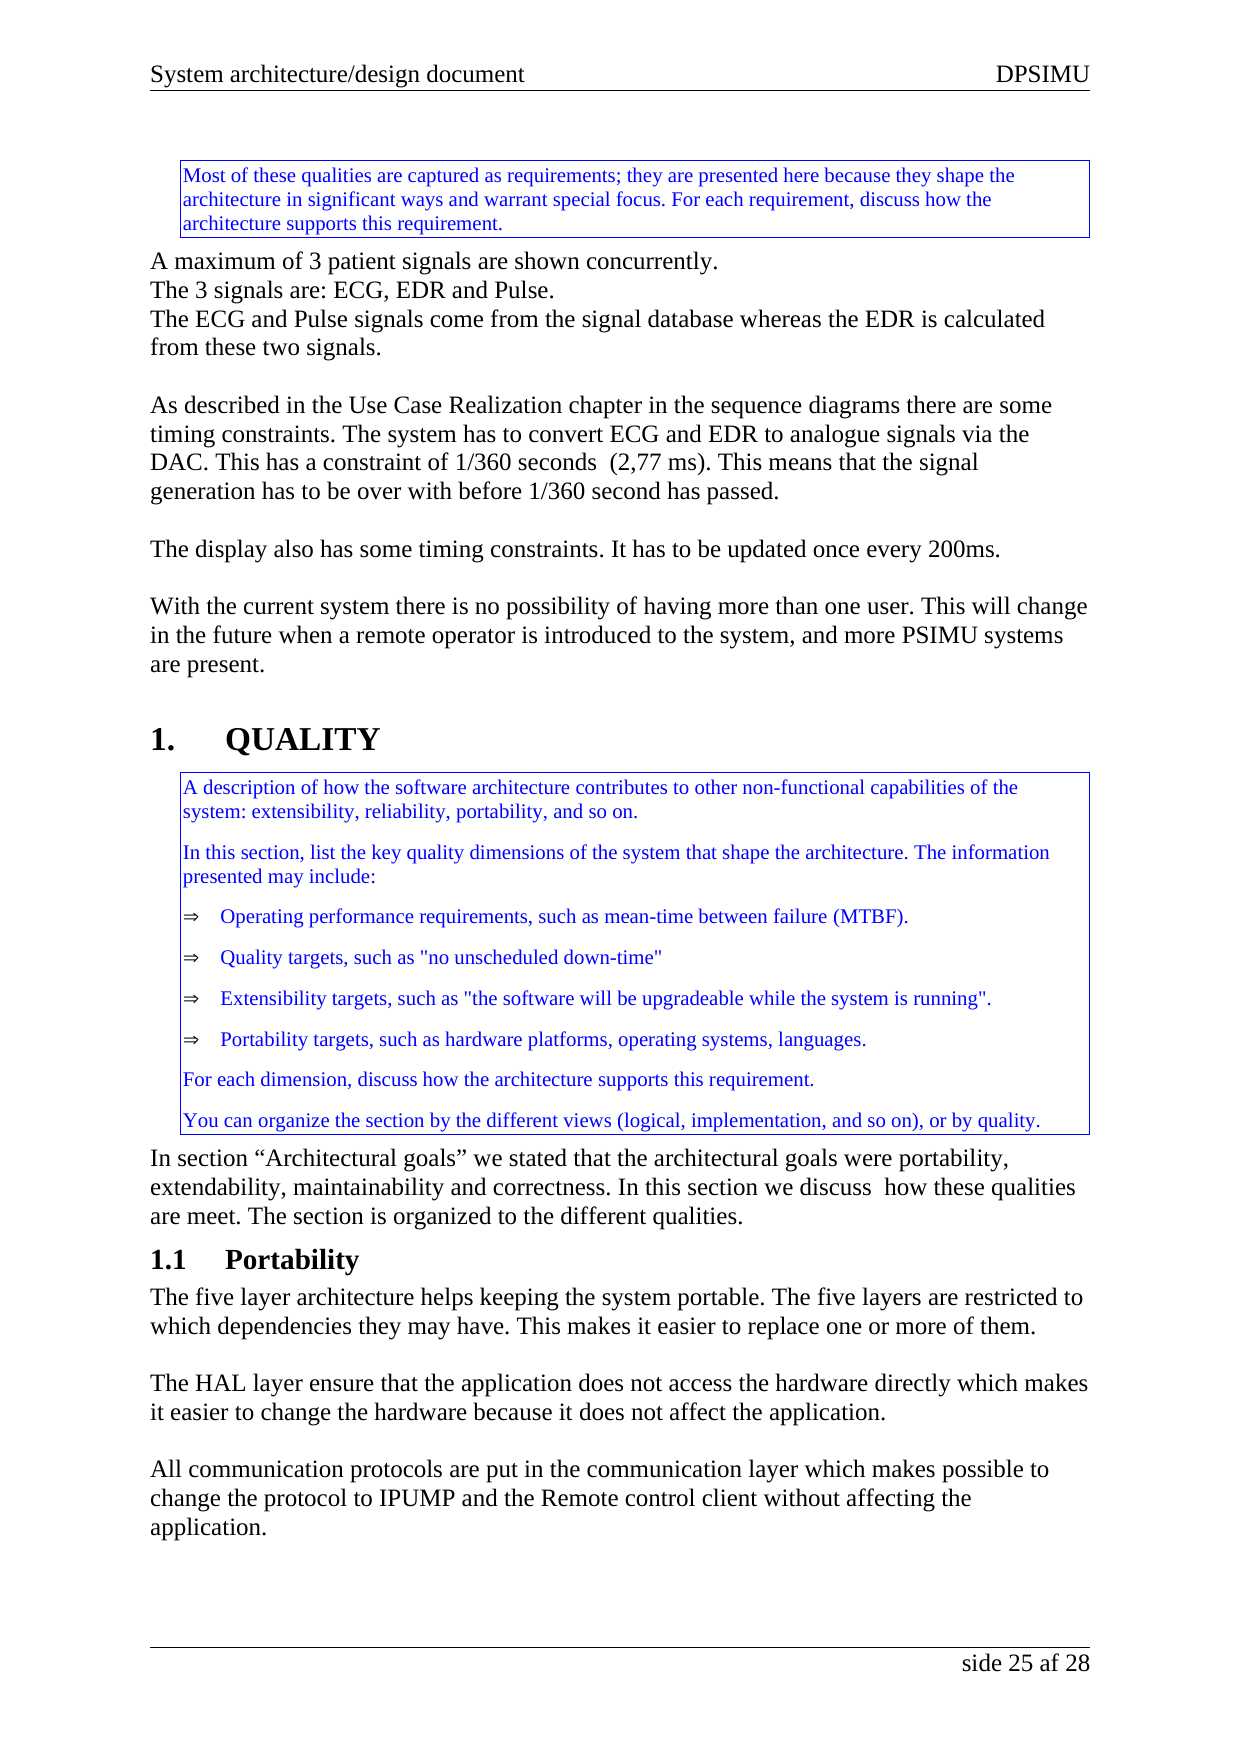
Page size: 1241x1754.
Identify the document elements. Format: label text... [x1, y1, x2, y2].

text The five layer architecture helps keeping the system portable. The five layers are restricted to which dependencies they may have. This makes it easier to replace one or more of them. [150, 1282, 1090, 1339]
text You can organize the section by the different views (logical, implementation, and so on), or by quality. [181, 1105, 1089, 1134]
text A maximum of 3 patient signals are shown concurrently. [150, 246, 1090, 275]
text In section “Architectural goals” we stated that the architectural goals were portability, extendability, maintainability and correctness. In this section we discuss how these qualities are meet. The section is organized to the different qualities. [150, 1143, 1090, 1230]
text The ECG and Pulse signals come from the signal database whereas the EDR is calculated from these two signals. [150, 304, 1090, 361]
subtitle Portability [150, 1242, 1090, 1276]
list Operating performance requirements, such as mean-time between failure (MTBF). [181, 901, 1089, 928]
text All communication protocols are put in the communication layer which makes possible to change the protocol to IPUMP and the Remote control client without affecting the application. [150, 1454, 1090, 1541]
list Portability targets, such as hardware platforms, operating systems, languages. [181, 1023, 1089, 1051]
text For each dimension, discuss how the architecture supports this requirement. [181, 1064, 1089, 1091]
text The display also has some timing constraints. It has to be updated once every 200ms. [150, 534, 1090, 562]
text With the current system there is no possibility of having more than one user. This will change in the future when a remote operator is introduced to the system, and more PSIMU systems are present. [150, 591, 1090, 677]
text In this section, list the key quality dimensions of the system that shape the architecture. The information presented may include: [181, 836, 1089, 888]
text Most of these qualities are captured as requirements; they are presented here because they shape the architecture in significant ways and warrant special focus. For each requirement, discuss how the architecture supports this requirement. [181, 161, 1089, 237]
list Quality targets, such as "no unscheduled down-time" [181, 942, 1089, 969]
subtitle Quality [150, 719, 1090, 757]
text The 3 signals are: ECG, EDR and Pulse. [150, 275, 1090, 304]
text As described in the Use Case Realization chapter in the sequence diagrams there are some timing constraints. The system has to convert ECG and EDR to analogue signals via the DAC. This has a constraint of 1/360 seconds (2,77 ms). This means that the signal generation has to be over with before 1/360 second has passed. [150, 390, 1090, 505]
list Extensibility targets, such as "the software will be upgradeable while the system is running". [181, 983, 1089, 1010]
text A description of how the software architecture contributes to other non-functional capabilities of the system: extensibility, reliability, portability, and so on. [181, 773, 1089, 823]
text The HAL layer ensure that the application does not access the hardware directly which makes it easier to change the hardware because it does not affect the application. [150, 1368, 1090, 1426]
